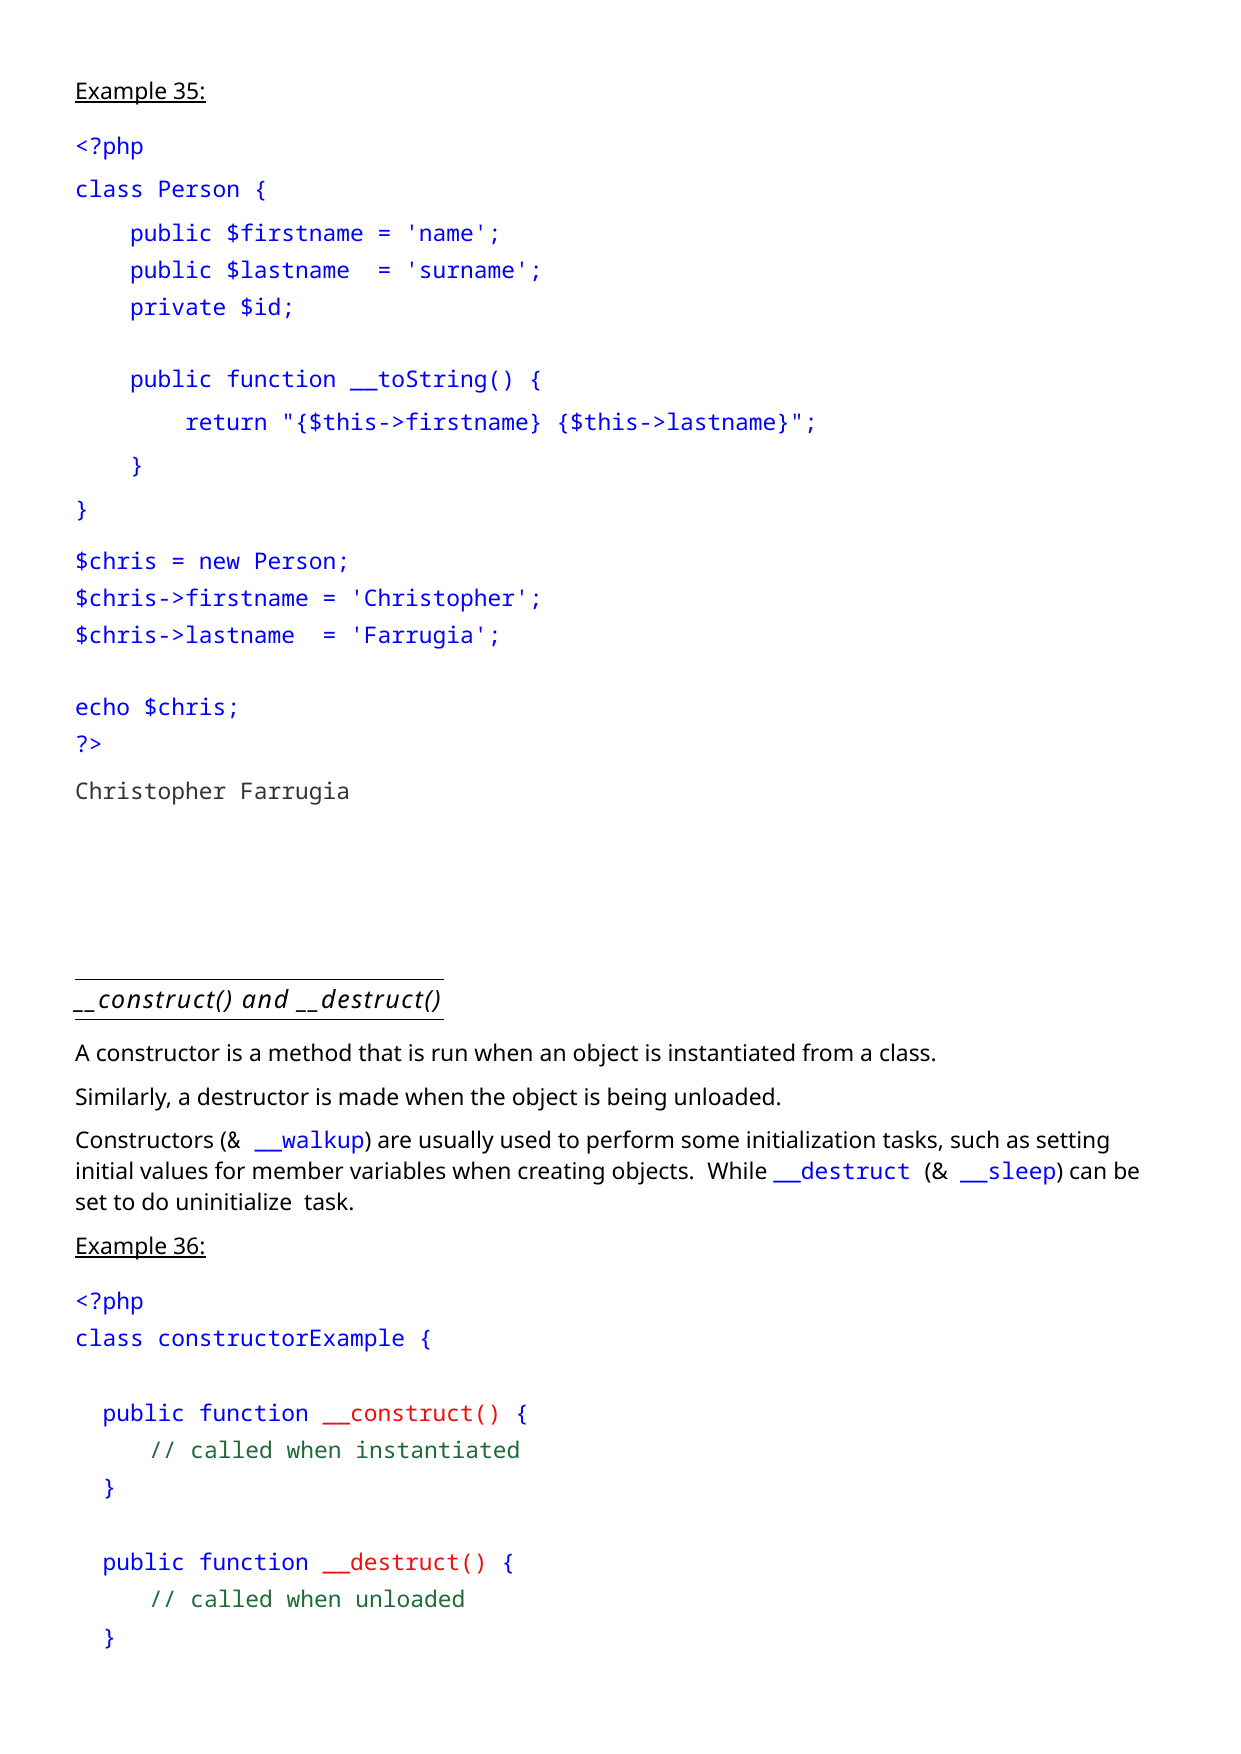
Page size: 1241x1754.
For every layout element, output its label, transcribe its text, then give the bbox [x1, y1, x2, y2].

text <?php [75, 1285, 1166, 1316]
text $chris->firstname = 'Christopher'; [75, 582, 1166, 613]
text Similarly, a destructor is made when the object is being unloaded. [75, 1081, 1166, 1112]
text public function __destruct() { [75, 1546, 1166, 1577]
text <?php [75, 130, 1166, 161]
text public function __construct() { [75, 1397, 1166, 1428]
text private $id; [75, 291, 1166, 322]
text Example 36: [75, 1229, 1166, 1261]
text return "{$this->firstname} {$this->lastname}"; [75, 406, 1166, 437]
text __construct() and __destruct() [75, 979, 1166, 1019]
text Example 35: [75, 75, 1166, 106]
text } [75, 1620, 1166, 1652]
text Christopher Farrugia [75, 774, 1166, 806]
text } [75, 449, 1166, 481]
text // called when instantiated [75, 1434, 1166, 1465]
text ?> [75, 728, 1166, 759]
text $chris->lastname = 'Farrugia'; [75, 619, 1166, 651]
text public $lastname = 'surname'; [75, 254, 1166, 285]
text class constructorExample { [75, 1322, 1166, 1353]
text $chris = new Person; [75, 545, 1166, 576]
text public $firstname = 'name'; [75, 217, 1166, 248]
text public function __toString() { [75, 363, 1166, 394]
text Constructors (& __walkup) are usually used to perform some initialization tasks, such as setting initial values ​​for member variables when creating objects. While __destruct (& __sleep) can be set to do uninitialize task. [75, 1124, 1166, 1218]
text echo $chris; [75, 691, 1166, 722]
text A constructor is a method that is run when an object is instantiated from a class. [75, 1037, 1166, 1069]
text } [75, 1471, 1166, 1502]
text // called when unloaded [75, 1583, 1166, 1614]
text } [75, 492, 1166, 524]
text class Person { [75, 173, 1166, 205]
